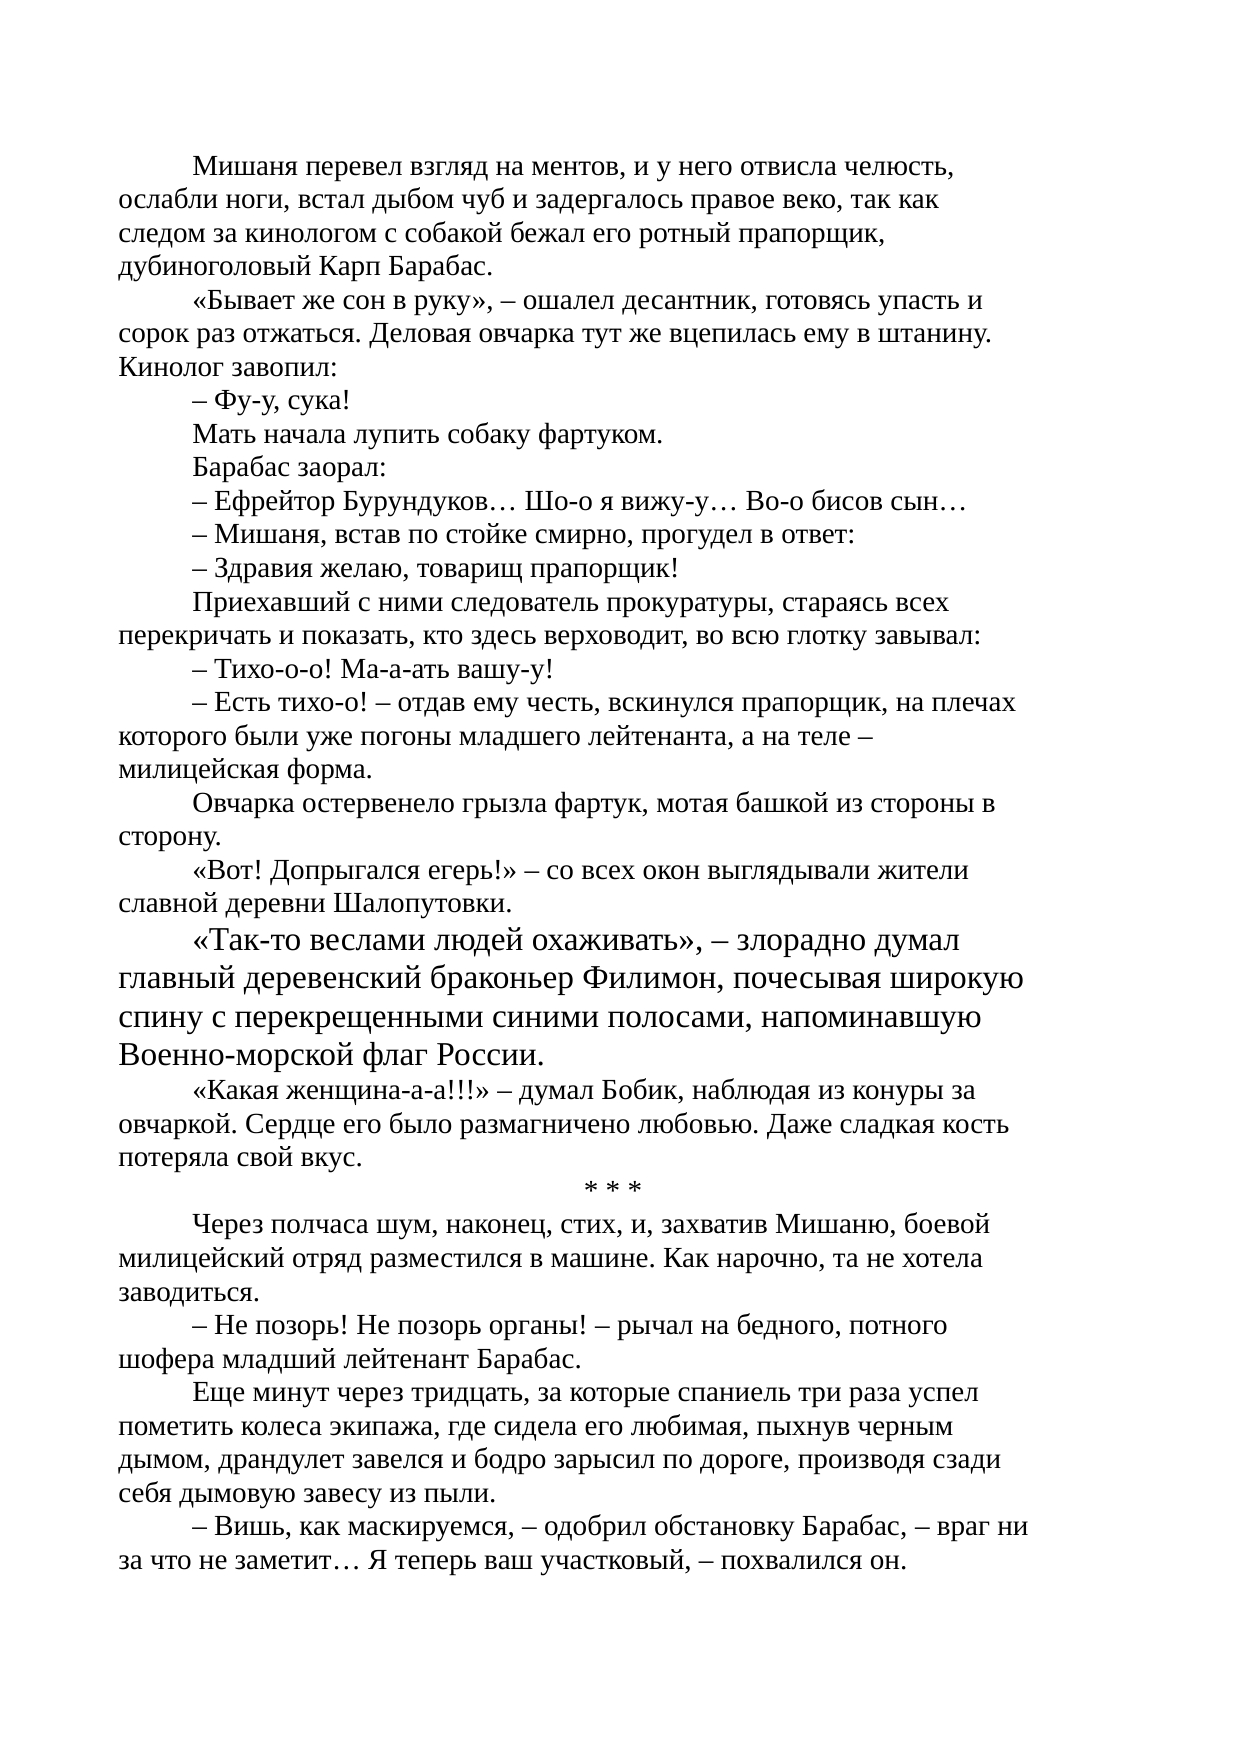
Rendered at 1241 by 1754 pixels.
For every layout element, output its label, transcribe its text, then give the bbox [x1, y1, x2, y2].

text Через полчаса шум, наконец, стих, и, захватив Мишаню, боевой милицейский отряд разместился в машине. Как нарочно, та не хотела заводиться. [118, 1207, 1033, 1307]
text Барабас заорал: [118, 449, 1033, 483]
text Еще минут через тридцать, за которые спаниель три раза успел пометить колеса экипажа, где сидела его любимая, пыхнув черным дымом, драндулет завелся и бодро зарысил по дороге, производя сзади себя дымовую завесу из пыли. [118, 1374, 1033, 1508]
text – Не позорь! Не позорь органы! – рычал на бедного, потного шофера младший лейтенант Барабас. [118, 1307, 1033, 1374]
text Приехавший с ними следователь прокуратуры, стараясь всех перекричать и показать, кто здесь верховодит, во всю глотку завывал: [118, 584, 1033, 651]
text – Фу-у, сука! [118, 382, 1033, 416]
text – Вишь, как маскируемся, – одобрил обстановку Барабас, – враг ни за что не заметит… Я теперь ваш участковый, – похвалился он. [118, 1508, 1033, 1576]
text «Какая женщина-а-а!!!» – думал Бобик, наблюдая из конуры за овчаркой. Сердце его было размагничено любовью. Даже сладкая кость потеряла свой вкус. [118, 1072, 1033, 1173]
text «Так-то веслами людей охаживать», – злорадно думал главный деревенский браконьер Филимон, почесывая широкую спину с перекрещенными синими полосами, напоминавшую Военно-морской флаг России. [118, 919, 1033, 1072]
text Мишаня перевел взгляд на ментов, и у него отвисла челюсть, ослабли ноги, встал дыбом чуб и задергалось правое веко, так как следом за кинологом с собакой бежал его ротный прапорщик, дубиноголовый Карп Барабас. [118, 148, 1033, 282]
subtitle * * * [118, 1173, 1033, 1207]
text – Тихо-о-о! Ма-а-ать вашу-у! [118, 651, 1033, 684]
text «Вот! Допрыгался егерь!» – со всех окон выглядывали жители славной деревни Шалопутовки. [118, 852, 1033, 919]
text – Ефрейтор Бурундуков… Шо-о я вижу-у… Во-о бисов сын… [118, 483, 1033, 517]
text «Бывает же сон в руку», – ошалел десантник, готовясь упасть и сорок раз отжаться. Деловая овчарка тут же вцепилась ему в штанину. Кинолог завопил: [118, 282, 1033, 382]
text – Есть тихо-о! – отдав ему честь, вскинулся прапорщик, на плечах которого были уже погоны младшего лейтенанта, а на теле – милицейская форма. [118, 684, 1033, 785]
text Овчарка остервенело грызла фартук, мотая башкой из стороны в сторону. [118, 785, 1033, 852]
text – Мишаня, встав по стойке смирно, прогудел в ответ: [118, 517, 1033, 550]
text Мать начала лупить собаку фартуком. [118, 416, 1033, 449]
text – Здравия желаю, товарищ прапорщик! [118, 550, 1033, 584]
